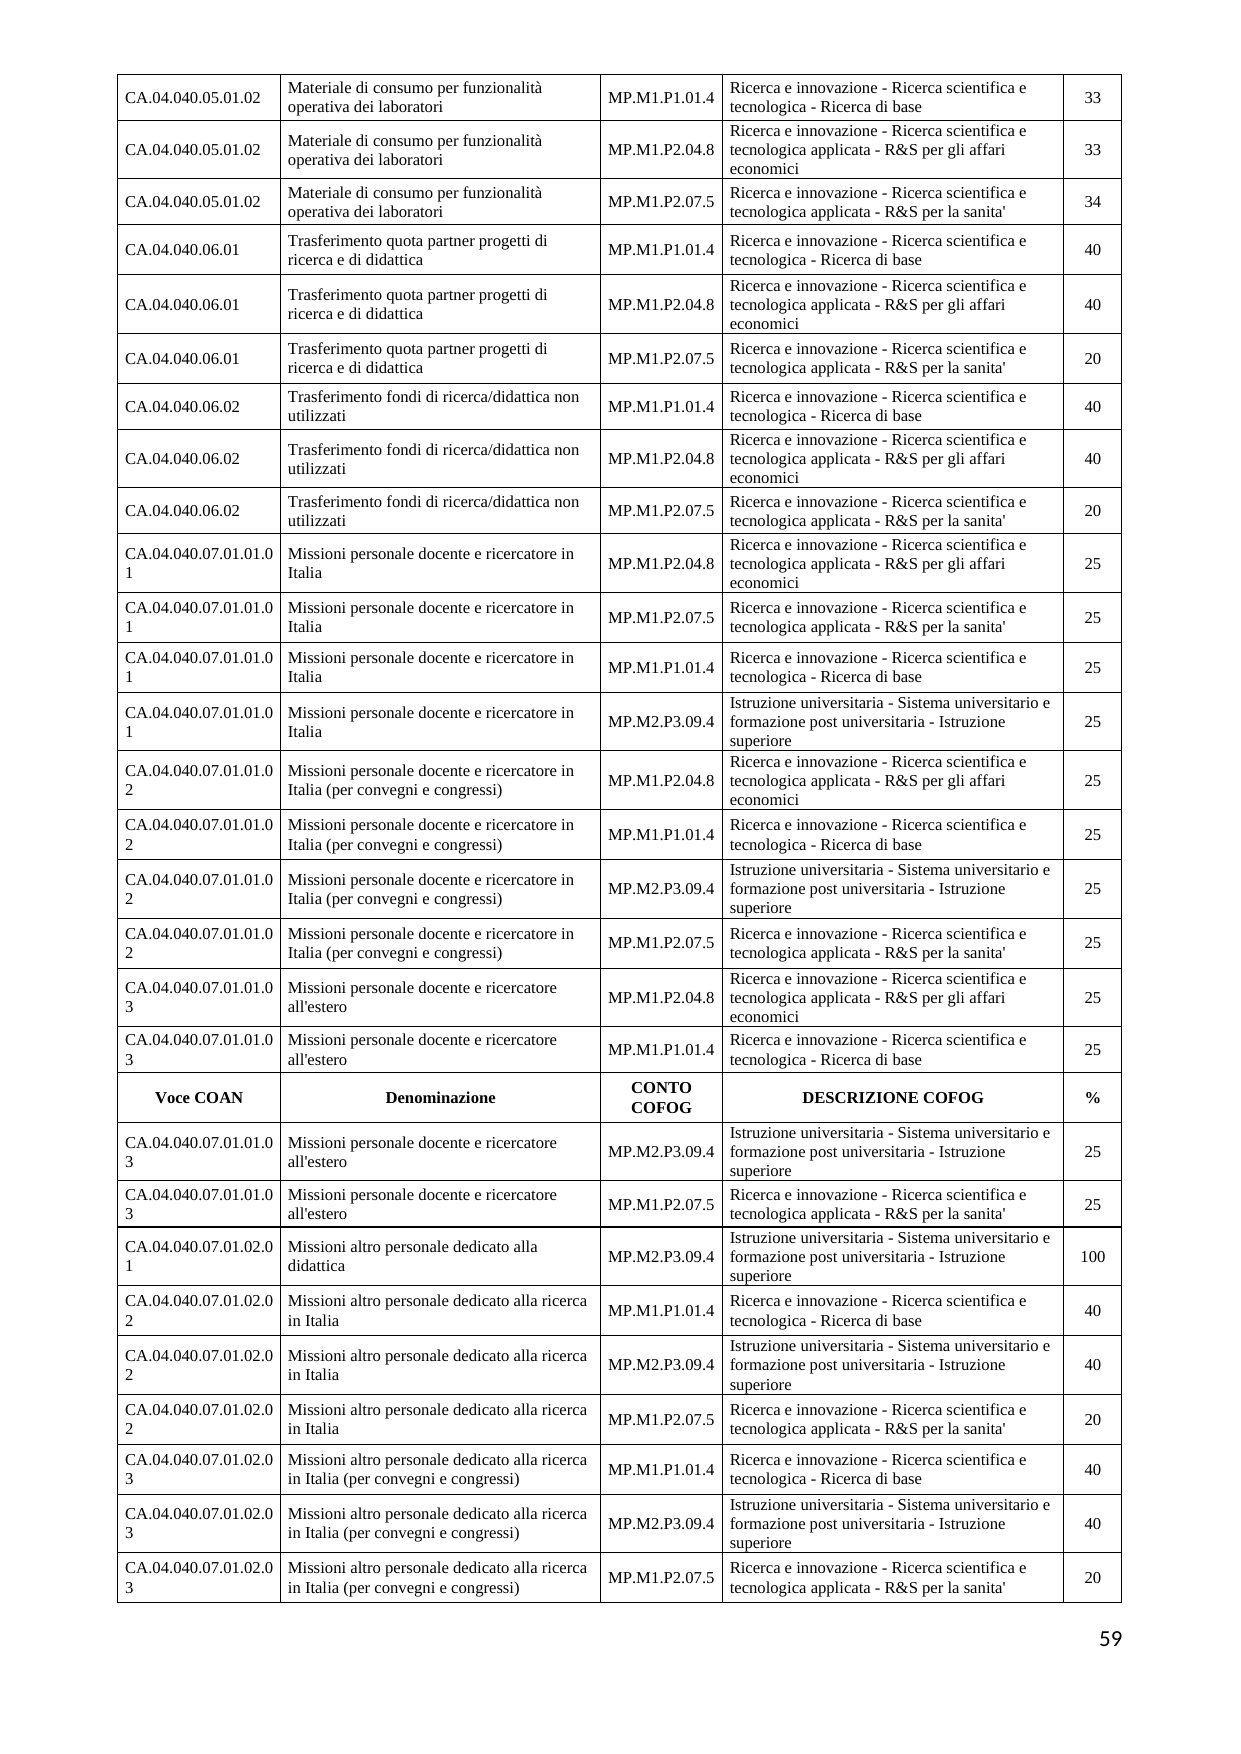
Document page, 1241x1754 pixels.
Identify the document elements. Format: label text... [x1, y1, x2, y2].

table_cell MP.M1.P2.07.5 [601, 1553, 722, 1602]
table_cell CA.04.040.06.01 [118, 334, 280, 383]
table_cell MP.M1.P1.01.4 [601, 225, 722, 274]
table_cell Ricerca e innovazione - Ricerca scientifica e tecnologica applicata - R&S per gli affari economici [723, 430, 1063, 487]
table_cell Ricerca e innovazione - Ricerca scientifica e tecnologica applicata - R&S per la sanita' [723, 334, 1063, 383]
table_cell CA.04.040.07.01.02.03 [118, 1495, 280, 1552]
table_cell MP.M1.P2.07.5 [601, 488, 722, 533]
table_cell Trasferimento fondi di ricerca/didattica non utilizzati [281, 384, 600, 429]
table_cell MP.M1.P2.07.5 [601, 919, 722, 967]
table_cell 25 [1064, 693, 1121, 750]
table_cell CA.04.040.06.01 [118, 275, 280, 333]
table_cell Missioni altro personale dedicato alla ricerca in Italia [281, 1395, 600, 1443]
table_cell 20 [1064, 1553, 1121, 1602]
table_cell MP.M2.P3.09.4 [601, 1495, 722, 1552]
table_cell CA.04.040.07.01.01.01 [118, 693, 280, 750]
table_cell CA.04.040.06.02 [118, 430, 280, 487]
table_cell CA.04.040.06.02 [118, 384, 280, 429]
table_cell 40 [1064, 275, 1121, 333]
table_cell Voce COAN [118, 1073, 280, 1122]
table_cell Missioni altro personale dedicato alla ricerca in Italia [281, 1286, 600, 1335]
table_cell Istruzione universitaria - Sistema universitario e formazione post universitaria - Istruzione superiore [723, 1123, 1063, 1180]
table_cell Ricerca e innovazione - Ricerca scientifica e tecnologica - Ricerca di base [723, 225, 1063, 274]
table_cell Trasferimento fondi di ricerca/didattica non utilizzati [281, 430, 600, 487]
table_cell MP.M2.P3.09.4 [601, 1336, 722, 1393]
table_cell 25 [1064, 643, 1121, 692]
table_cell Missioni personale docente e ricercatore in Italia (per convegni e congressi) [281, 860, 600, 917]
table_cell Trasferimento quota partner progetti di ricerca e di didattica [281, 225, 600, 274]
table_cell CA.04.040.07.01.01.02 [118, 919, 280, 967]
table_cell 40 [1064, 1286, 1121, 1335]
table_cell 40 [1064, 1336, 1121, 1393]
table_cell Istruzione universitaria - Sistema universitario e formazione post universitaria - Istruzione superiore [723, 860, 1063, 917]
table_cell Istruzione universitaria - Sistema universitario e formazione post universitaria - Istruzione superiore [723, 1336, 1063, 1393]
table_cell 100 [1064, 1228, 1121, 1285]
table_cell CA.04.040.07.01.01.01 [118, 593, 280, 642]
table_cell MP.M1.P2.04.8 [601, 121, 722, 178]
table_cell Istruzione universitaria - Sistema universitario e formazione post universitaria - Istruzione superiore [723, 693, 1063, 750]
table_cell CA.04.040.07.01.01.03 [118, 1027, 280, 1072]
table_cell CA.04.040.07.01.01.02 [118, 860, 280, 917]
table_cell 25 [1064, 1123, 1121, 1180]
table_cell CA.04.040.07.01.01.01 [118, 534, 280, 592]
table_cell Materiale di consumo per funzionalità operativa dei laboratori [281, 75, 600, 120]
table_cell Ricerca e innovazione - Ricerca scientifica e tecnologica applicata - R&S per la sanita' [723, 919, 1063, 967]
table_cell CA.04.040.05.01.02 [118, 75, 280, 120]
table_cell 40 [1064, 384, 1121, 429]
table_cell 40 [1064, 225, 1121, 274]
table_cell 33 [1064, 75, 1121, 120]
table_cell MP.M2.P3.09.4 [601, 1123, 722, 1180]
table_cell CONTO COFOG [601, 1073, 722, 1122]
table_cell Ricerca e innovazione - Ricerca scientifica e tecnologica applicata - R&S per la sanita' [723, 179, 1063, 224]
table_cell Istruzione universitaria - Sistema universitario e formazione post universitaria - Istruzione superiore [723, 1495, 1063, 1552]
table_cell Ricerca e innovazione - Ricerca scientifica e tecnologica - Ricerca di base [723, 75, 1063, 120]
table_cell MP.M1.P2.07.5 [601, 179, 722, 224]
table_cell CA.04.040.07.01.02.03 [118, 1553, 280, 1602]
table_cell CA.04.040.07.01.02.02 [118, 1336, 280, 1393]
table_cell Missioni altro personale dedicato alla didattica [281, 1228, 600, 1285]
table_cell 25 [1064, 919, 1121, 967]
table_cell Missioni personale docente e ricercatore in Italia [281, 593, 600, 642]
table_cell CA.04.040.06.01 [118, 225, 280, 274]
table_cell MP.M1.P2.04.8 [601, 534, 722, 592]
table_cell Missioni personale docente e ricercatore in Italia (per convegni e congressi) [281, 751, 600, 809]
table_cell 20 [1064, 488, 1121, 533]
table_cell 40 [1064, 1445, 1121, 1493]
table_cell MP.M1.P1.01.4 [601, 810, 722, 859]
table_cell 25 [1064, 534, 1121, 592]
table_cell CA.04.040.07.01.01.03 [118, 969, 280, 1026]
table_cell MP.M1.P2.04.8 [601, 751, 722, 809]
table_cell MP.M1.P1.01.4 [601, 75, 722, 120]
table_cell Ricerca e innovazione - Ricerca scientifica e tecnologica applicata - R&S per gli affari economici [723, 751, 1063, 809]
table_cell MP.M1.P2.07.5 [601, 1181, 722, 1226]
table_cell Ricerca e innovazione - Ricerca scientifica e tecnologica applicata - R&S per la sanita' [723, 593, 1063, 642]
table_cell Trasferimento quota partner progetti di ricerca e di didattica [281, 334, 600, 383]
table_cell CA.04.040.07.01.02.03 [118, 1445, 280, 1493]
table_cell MP.M1.P2.07.5 [601, 1395, 722, 1443]
table_cell MP.M2.P3.09.4 [601, 693, 722, 750]
table_cell Missioni personale docente e ricercatore in Italia [281, 643, 600, 692]
table_cell Missioni altro personale dedicato alla ricerca in Italia (per convegni e congressi) [281, 1553, 600, 1602]
table_cell Missioni personale docente e ricercatore in Italia [281, 693, 600, 750]
table_cell CA.04.040.07.01.01.01 [118, 643, 280, 692]
table_cell MP.M1.P2.04.8 [601, 430, 722, 487]
table_cell Ricerca e innovazione - Ricerca scientifica e tecnologica applicata - R&S per gli affari economici [723, 969, 1063, 1026]
table_cell 25 [1064, 860, 1121, 917]
table_cell Trasferimento quota partner progetti di ricerca e di didattica [281, 275, 600, 333]
table_cell 40 [1064, 1495, 1121, 1552]
table_cell Missioni personale docente e ricercatore all'estero [281, 1181, 600, 1226]
table_cell DESCRIZIONE COFOG [723, 1073, 1063, 1122]
table_cell Missioni personale docente e ricercatore in Italia (per convegni e congressi) [281, 810, 600, 859]
table_cell Ricerca e innovazione - Ricerca scientifica e tecnologica applicata - R&S per gli affari economici [723, 121, 1063, 178]
table_cell 25 [1064, 1027, 1121, 1072]
table_cell CA.04.040.07.01.02.02 [118, 1395, 280, 1443]
table_cell 25 [1064, 593, 1121, 642]
table_cell MP.M1.P1.01.4 [601, 1445, 722, 1493]
table_cell Ricerca e innovazione - Ricerca scientifica e tecnologica - Ricerca di base [723, 810, 1063, 859]
table_cell CA.04.040.06.02 [118, 488, 280, 533]
table_cell Ricerca e innovazione - Ricerca scientifica e tecnologica applicata - R&S per la sanita' [723, 1395, 1063, 1443]
table_cell CA.04.040.07.01.01.02 [118, 751, 280, 809]
table_cell MP.M2.P3.09.4 [601, 1228, 722, 1285]
table_cell 25 [1064, 751, 1121, 809]
table_cell Missioni altro personale dedicato alla ricerca in Italia [281, 1336, 600, 1393]
table_cell MP.M1.P1.01.4 [601, 643, 722, 692]
table_cell Ricerca e innovazione - Ricerca scientifica e tecnologica applicata - R&S per gli affari economici [723, 534, 1063, 592]
table_cell CA.04.040.07.01.02.02 [118, 1286, 280, 1335]
table_cell 40 [1064, 430, 1121, 487]
table_cell Materiale di consumo per funzionalità operativa dei laboratori [281, 121, 600, 178]
table_cell Materiale di consumo per funzionalità operativa dei laboratori [281, 179, 600, 224]
table_cell CA.04.040.07.01.01.02 [118, 810, 280, 859]
table_cell % [1064, 1073, 1121, 1122]
table_cell MP.M1.P1.01.4 [601, 1286, 722, 1335]
table_cell Ricerca e innovazione - Ricerca scientifica e tecnologica applicata - R&S per la sanita' [723, 1553, 1063, 1602]
table_cell Denominazione [281, 1073, 600, 1122]
table_cell MP.M1.P2.07.5 [601, 334, 722, 383]
table_cell 25 [1064, 810, 1121, 859]
table_cell Missioni personale docente e ricercatore all'estero [281, 969, 600, 1026]
table_cell Missioni personale docente e ricercatore in Italia (per convegni e congressi) [281, 919, 600, 967]
table_cell Ricerca e innovazione - Ricerca scientifica e tecnologica - Ricerca di base [723, 1027, 1063, 1072]
table_cell Trasferimento fondi di ricerca/didattica non utilizzati [281, 488, 600, 533]
table_cell MP.M1.P1.01.4 [601, 1027, 722, 1072]
table_cell Ricerca e innovazione - Ricerca scientifica e tecnologica applicata - R&S per la sanita' [723, 1181, 1063, 1226]
table_cell Ricerca e innovazione - Ricerca scientifica e tecnologica - Ricerca di base [723, 1286, 1063, 1335]
table_cell Istruzione universitaria - Sistema universitario e formazione post universitaria - Istruzione superiore [723, 1228, 1063, 1285]
table_cell 25 [1064, 969, 1121, 1026]
table_cell MP.M1.P2.07.5 [601, 593, 722, 642]
table_cell 20 [1064, 334, 1121, 383]
table_cell MP.M1.P1.01.4 [601, 384, 722, 429]
table_cell CA.04.040.07.01.02.01 [118, 1228, 280, 1285]
table_cell Missioni personale docente e ricercatore in Italia [281, 534, 600, 592]
table_cell CA.04.040.07.01.01.03 [118, 1123, 280, 1180]
table_cell Ricerca e innovazione - Ricerca scientifica e tecnologica - Ricerca di base [723, 1445, 1063, 1493]
table_cell CA.04.040.05.01.02 [118, 179, 280, 224]
table_cell Ricerca e innovazione - Ricerca scientifica e tecnologica - Ricerca di base [723, 384, 1063, 429]
table_cell 33 [1064, 121, 1121, 178]
table_cell Ricerca e innovazione - Ricerca scientifica e tecnologica applicata - R&S per la sanita' [723, 488, 1063, 533]
table_cell Missioni altro personale dedicato alla ricerca in Italia (per convegni e congressi) [281, 1445, 600, 1493]
table_cell Ricerca e innovazione - Ricerca scientifica e tecnologica applicata - R&S per gli affari economici [723, 275, 1063, 333]
table_cell Ricerca e innovazione - Ricerca scientifica e tecnologica - Ricerca di base [723, 643, 1063, 692]
table_cell 25 [1064, 1181, 1121, 1226]
table_cell Missioni personale docente e ricercatore all'estero [281, 1123, 600, 1180]
table_cell MP.M2.P3.09.4 [601, 860, 722, 917]
table_cell MP.M1.P2.04.8 [601, 275, 722, 333]
table_cell Missioni personale docente e ricercatore all'estero [281, 1027, 600, 1072]
table_cell 20 [1064, 1395, 1121, 1443]
table_cell MP.M1.P2.04.8 [601, 969, 722, 1026]
table_cell 34 [1064, 179, 1121, 224]
table_cell CA.04.040.07.01.01.03 [118, 1181, 280, 1226]
table_cell Missioni altro personale dedicato alla ricerca in Italia (per convegni e congressi) [281, 1495, 600, 1552]
table_cell CA.04.040.05.01.02 [118, 121, 280, 178]
